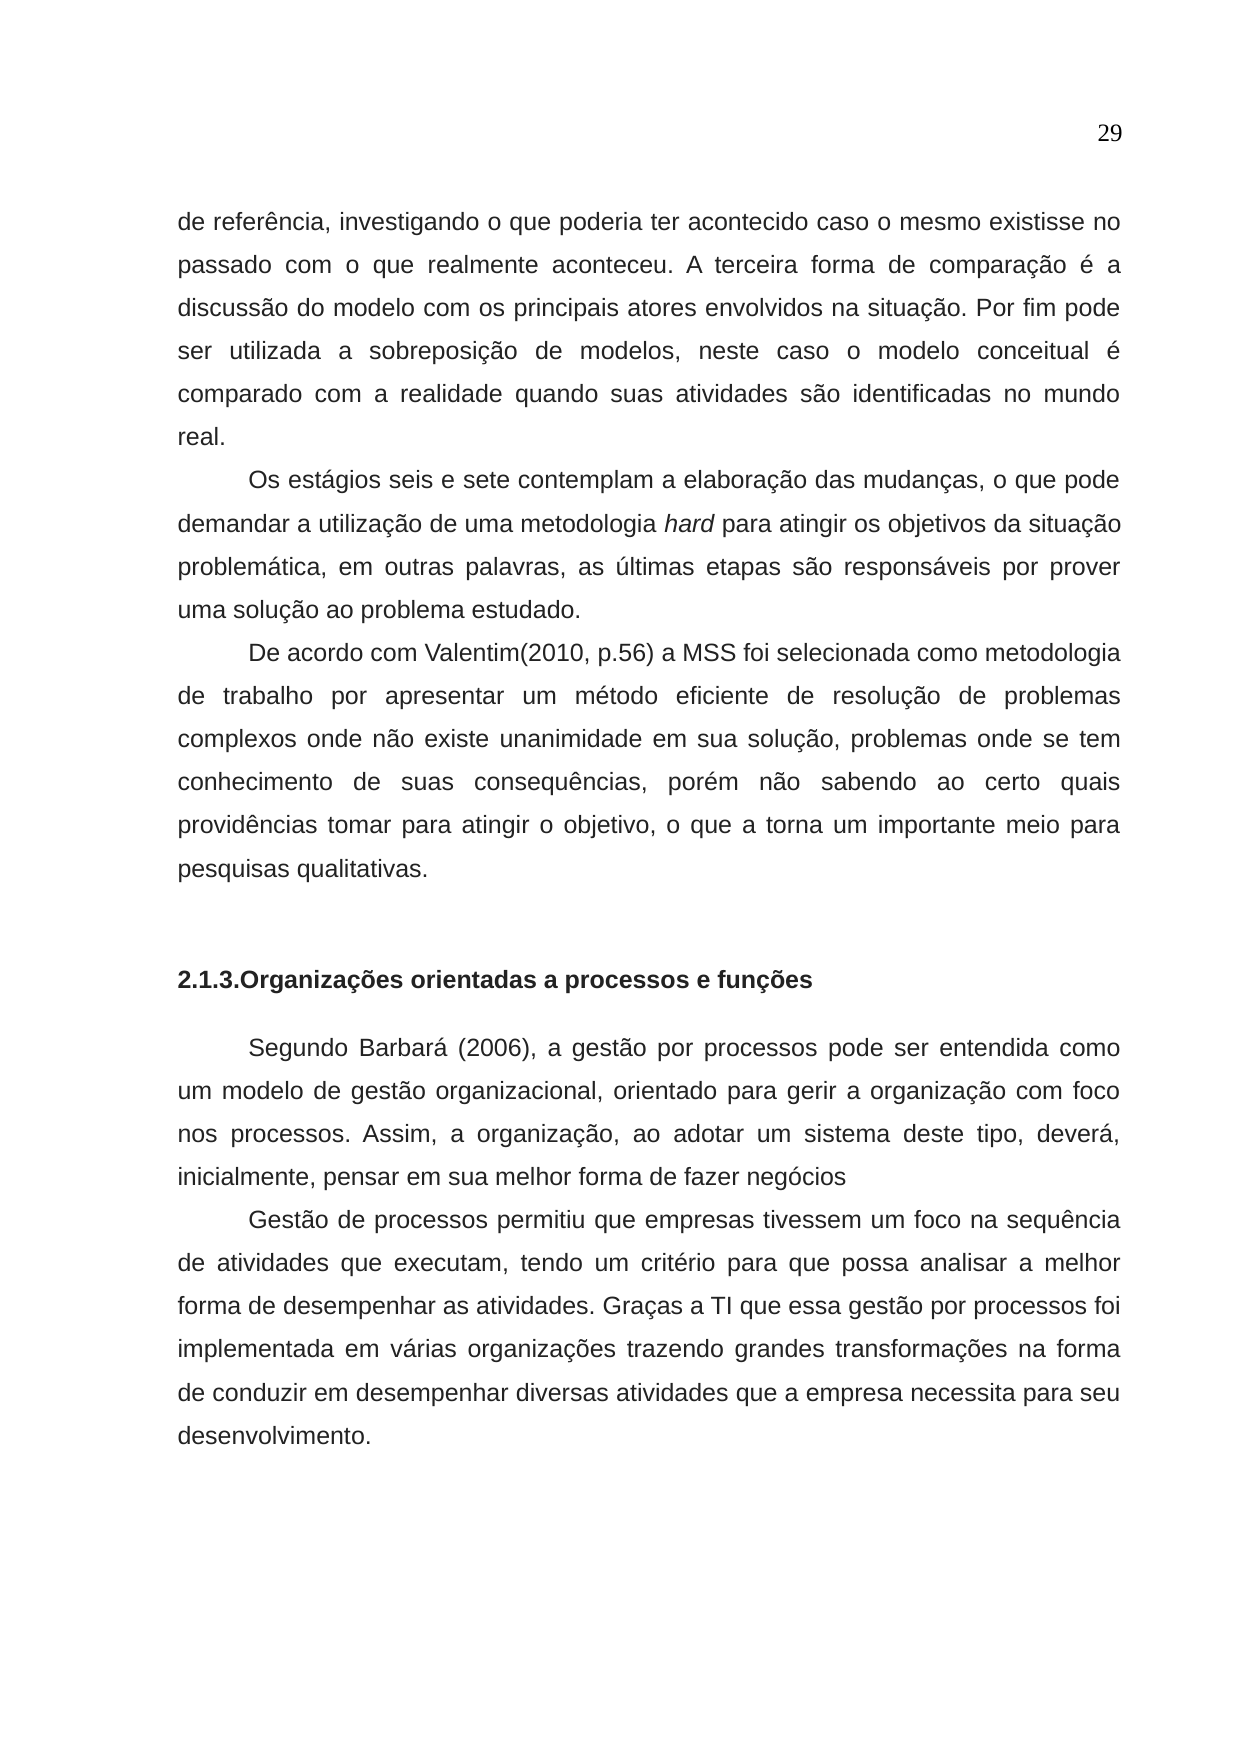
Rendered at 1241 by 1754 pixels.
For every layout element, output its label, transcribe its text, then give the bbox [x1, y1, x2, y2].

text de referência, investigando o que poderia ter acontecido caso o mesmo existisse no passado com o que realmente aconteceu. A terceira forma de comparação é a discussão do modelo com os principais atores envolvidos na situação. Por fim pode ser utilizada a sobreposição de modelos, neste caso o modelo conceitual é comparado com a realidade quando suas atividades são identificadas no mundo real. [177, 207, 1122, 451]
text Gestão de processos permitiu que empresas tivessem um foco na sequência de atividades que executam, tendo um critério para que possa analisar a melhor forma de desempenhar as atividades. Graças a TI que essa gestão por processos foi implementada em várias organizações trazendo grandes transformações na forma de conduzir em desempenhar diversas atividades que a empresa necessita para seu desenvolvimento. [177, 1205, 1122, 1449]
subtitle 2.1.3.Organizações orientadas a processos e funções [177, 964, 1122, 993]
text Os estágios seis e sete contemplam a elaboração das mudanças, o que pode demandar a utilização de uma metodologia hard para atingir os objetivos da situação problemática, em outras palavras, as últimas etapas são responsáveis por prover uma solução ao problema estudado. [177, 465, 1122, 623]
text De acordo com Valentim(2010, p.56) a MSS foi selecionada como metodologia de trabalho por apresentar um método eficiente de resolução de problemas complexos onde não existe unanimidade em sua solução, problemas onde se tem conhecimento de suas consequências, porém não sabendo ao certo quais providências tomar para atingir o objetivo, o que a torna um importante meio para pesquisas qualitativas. [177, 638, 1122, 882]
text Segundo Barbará (2006), a gestão por processos pode ser entendida como um modelo de gestão organizacional, orientado para gerir a organização com foco nos processos. Assim, a organização, ao adotar um sistema deste tipo, deverá, inicialmente, pensar em sua melhor forma de fazer negócios [177, 1032, 1122, 1191]
